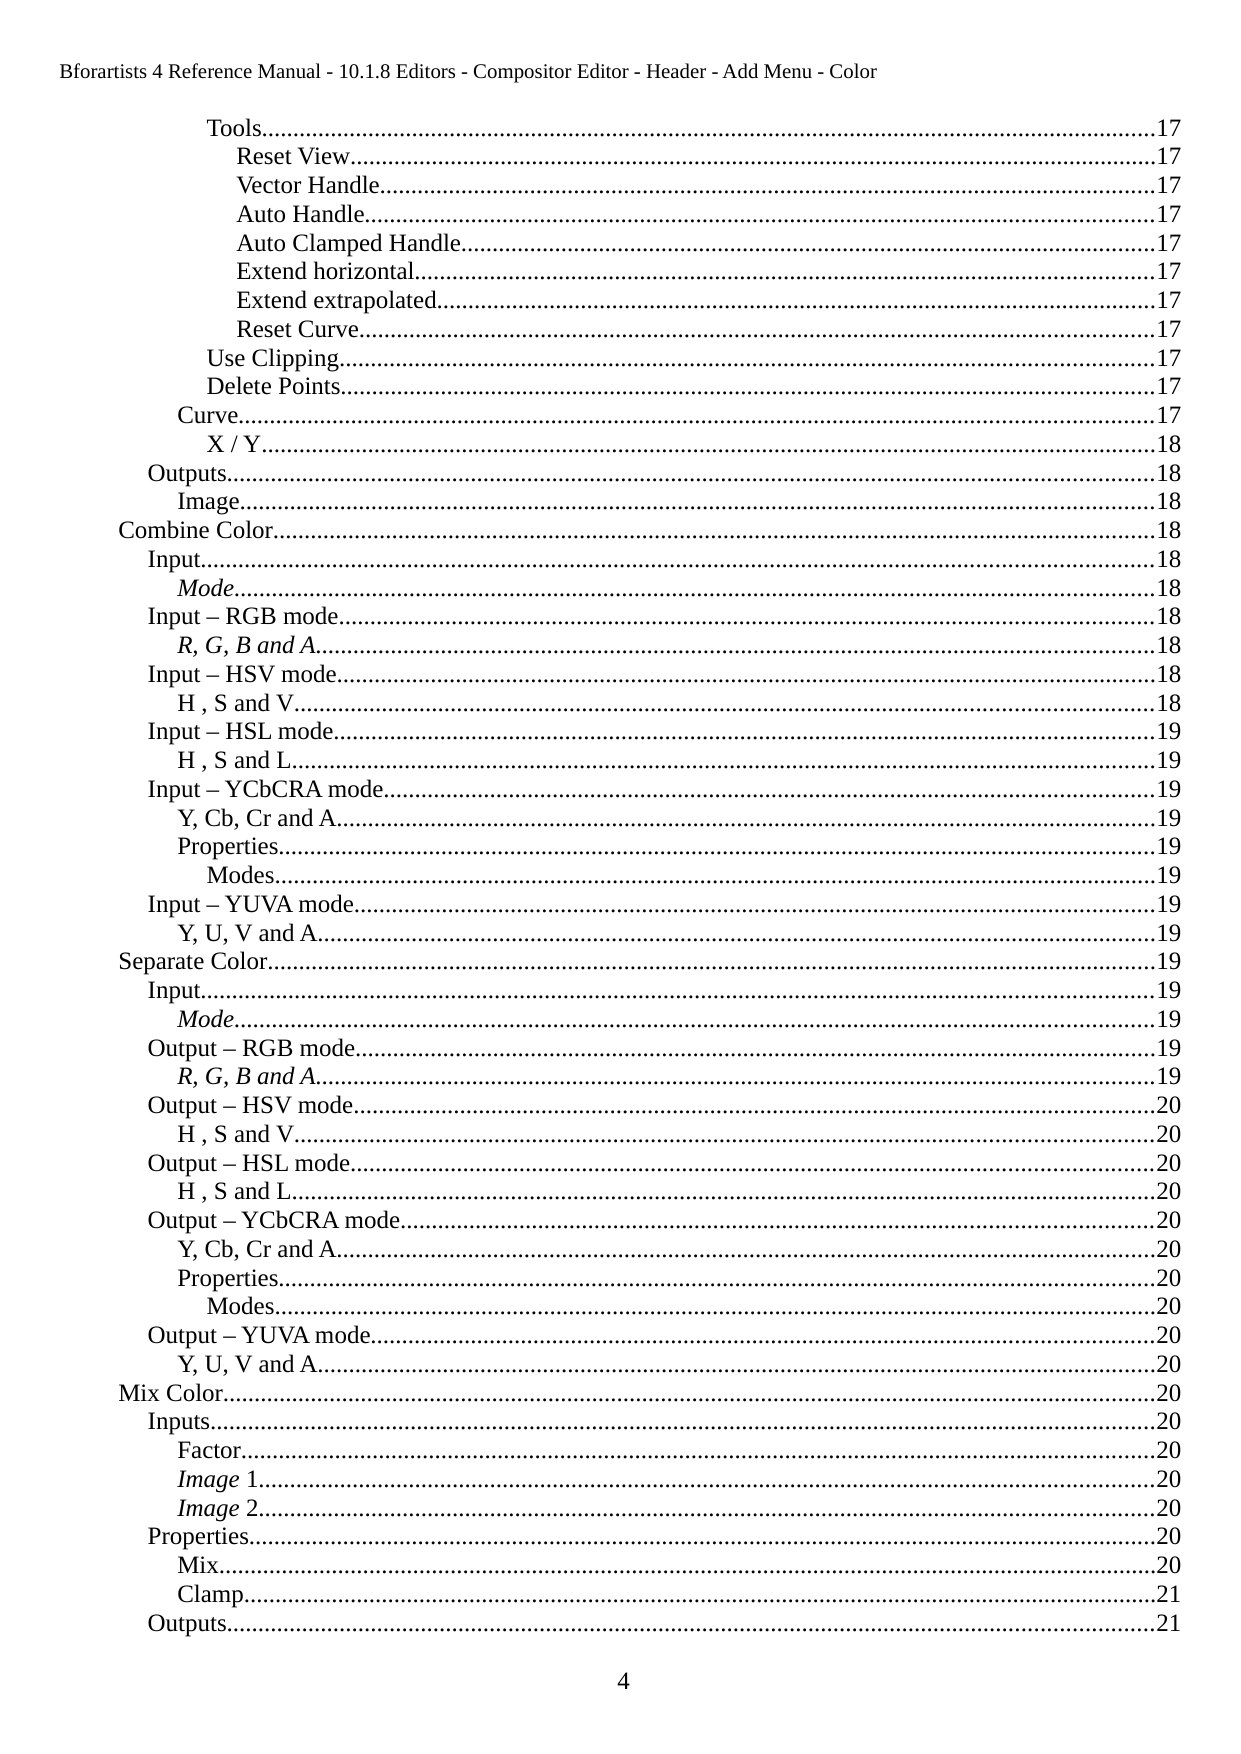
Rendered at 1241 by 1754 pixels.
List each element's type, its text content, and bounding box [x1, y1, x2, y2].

text Inputs 20 [147, 1406, 1181, 1435]
text Output – YCbCRA mode 20 [147, 1205, 1181, 1234]
text Auto Clamped Handle 17 [236, 228, 1181, 256]
text X / Y 18 [206, 429, 1181, 458]
text Output – HSV mode 20 [147, 1090, 1181, 1119]
text Image 18 [177, 486, 1181, 515]
text Combine Color 18 [118, 515, 1181, 544]
text Input 18 [147, 544, 1181, 573]
text H , S and V 20 [177, 1119, 1181, 1148]
text Properties 20 [147, 1521, 1181, 1550]
text Vector Handle 17 [236, 170, 1181, 199]
text H , S and L 20 [177, 1176, 1181, 1205]
text Input – YUVA mode 19 [147, 889, 1181, 918]
text Extend horizontal 17 [236, 256, 1181, 285]
text Outputs 21 [147, 1608, 1181, 1636]
text Clamp 21 [177, 1579, 1181, 1608]
text Input – HSV mode 18 [147, 659, 1181, 688]
text Input – RGB mode 18 [147, 601, 1181, 630]
text Y, Cb, Cr and A 19 [177, 803, 1181, 831]
text Mode 19 [177, 1004, 1181, 1033]
text Output – RGB mode 19 [147, 1033, 1181, 1061]
text H , S and L 19 [177, 745, 1181, 774]
text Modes 20 [206, 1291, 1181, 1320]
text Outputs 18 [147, 458, 1181, 486]
text Y, U, V and A 20 [177, 1349, 1181, 1378]
text Input – HSL mode 19 [147, 716, 1181, 745]
text Image 1 20 [177, 1464, 1181, 1493]
text Output – YUVA mode 20 [147, 1320, 1181, 1349]
text Auto Handle 17 [236, 199, 1181, 228]
text R, G, B and A 19 [177, 1061, 1181, 1090]
text Y, Cb, Cr and A 20 [177, 1234, 1181, 1263]
text R, G, B and A 18 [177, 630, 1181, 659]
text Separate Color 19 [118, 946, 1181, 975]
text Reset Curve 17 [236, 314, 1181, 343]
text Reset View 17 [236, 141, 1181, 170]
text Mix 20 [177, 1550, 1181, 1579]
text Tools 17 [206, 113, 1181, 141]
text Properties 19 [177, 831, 1181, 860]
text Use Clipping 17 [206, 343, 1181, 371]
text Input – YCbCRA mode 19 [147, 774, 1181, 803]
text Modes 19 [206, 860, 1181, 889]
text Mode 18 [177, 573, 1181, 601]
text Image 2 20 [177, 1493, 1181, 1521]
text Delete Points 17 [206, 371, 1181, 400]
text Properties 20 [177, 1263, 1181, 1291]
text Output – HSL mode 20 [147, 1148, 1181, 1176]
text Mix Color 20 [118, 1378, 1181, 1406]
text Y, U, V and A 19 [177, 918, 1181, 946]
text Input 19 [147, 975, 1181, 1004]
text Curve 17 [177, 400, 1181, 429]
text Factor 20 [177, 1435, 1181, 1464]
text Extend extrapolated 17 [236, 285, 1181, 314]
text H , S and V 18 [177, 688, 1181, 716]
